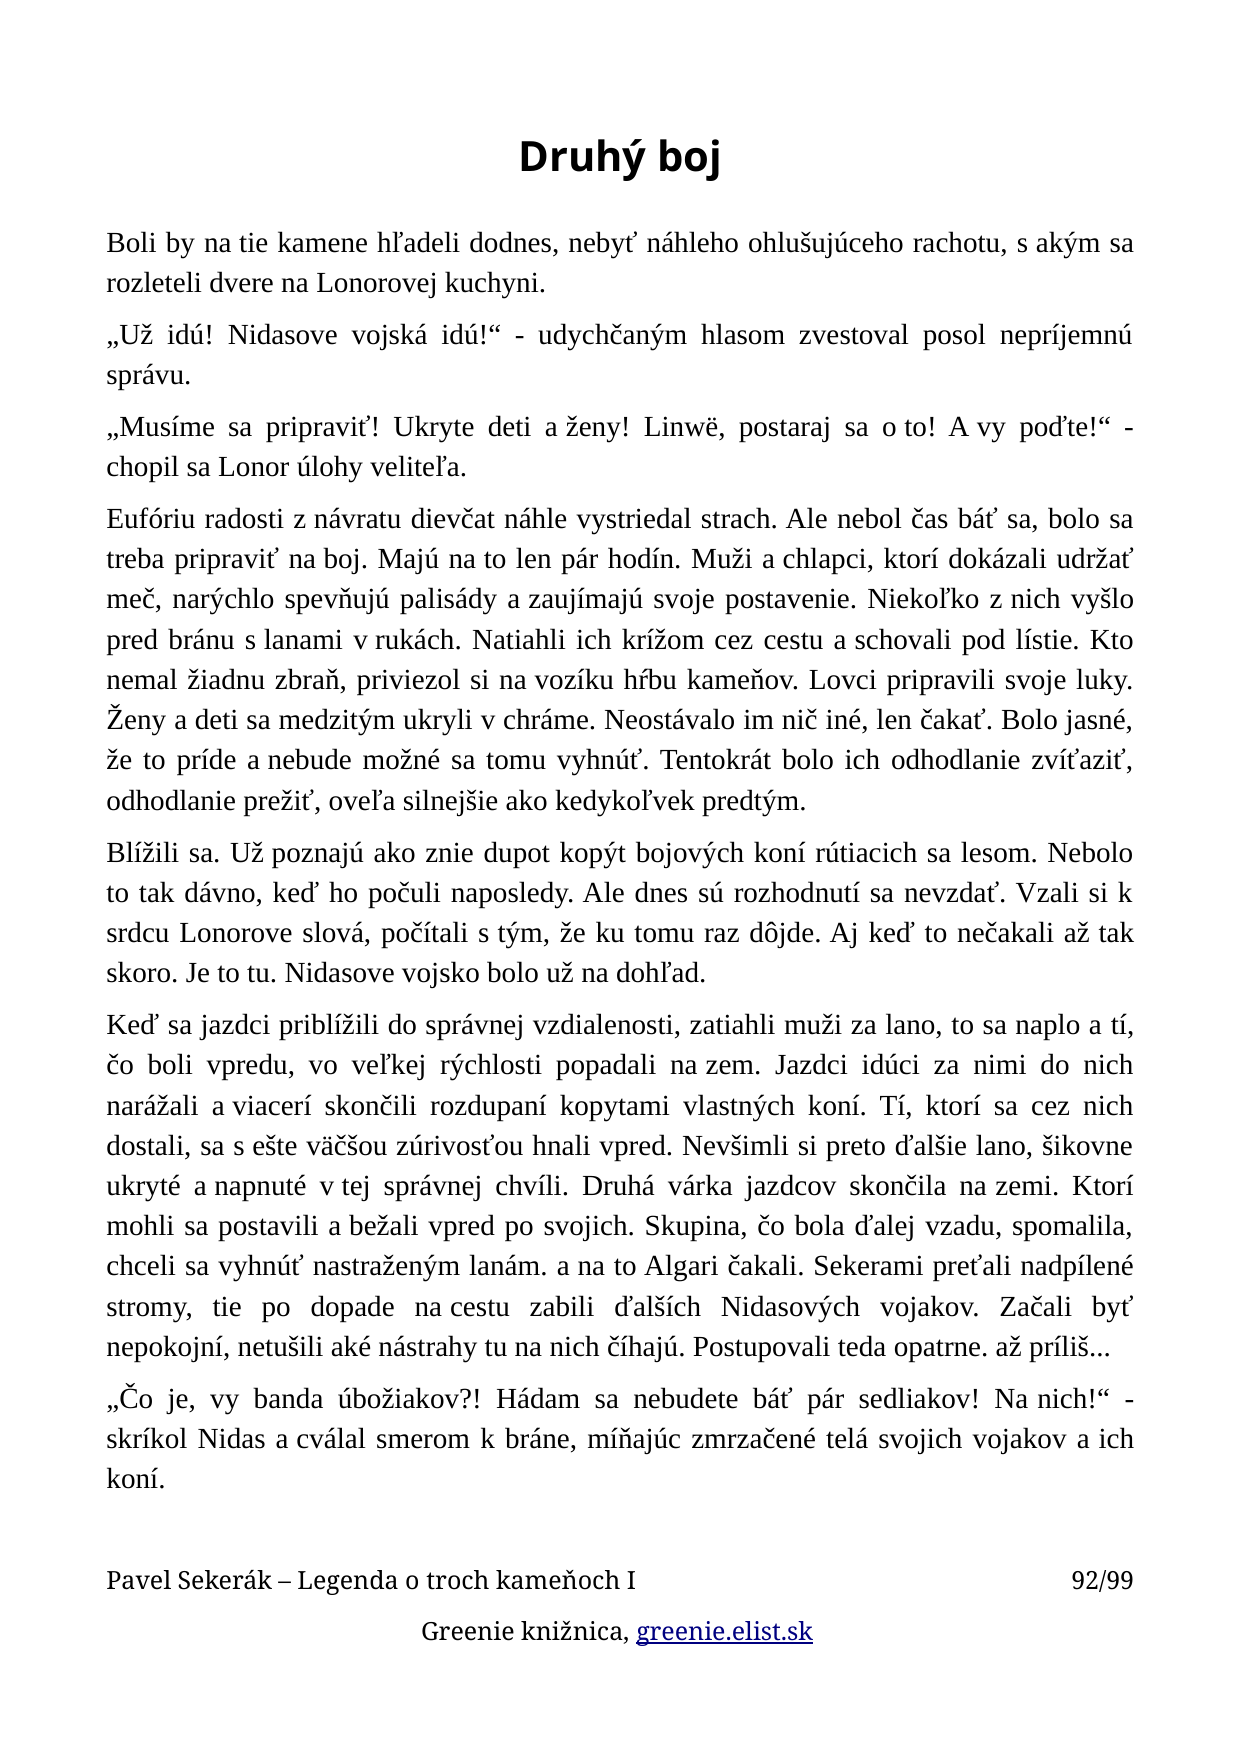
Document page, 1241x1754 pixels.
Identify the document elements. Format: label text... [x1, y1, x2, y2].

text „Čo je, vy banda úbožiakov?! Hádam sa nebudete báť pár sedliakov! Na nich!“ - skríkol Nidas a cválal smerom k bráne, míňajúc zmrzačené telá svojich vojakov a ich koní. [106, 1381, 1134, 1495]
text Blížili sa. Už poznajú ako znie dupot kopýt bojových koní rútiacich sa lesom. Nebolo to tak dávno, keď ho počuli naposledy. Ale dnes sú rozhodnutí sa nevzdať. Vzali si k srdcu Lonorove slová, počítali s tým, že ku tomu raz dôjde. Aj keď to nečakali až tak skoro. Je to tu. Nidasove vojsko bolo už na dohľad. [106, 835, 1134, 989]
text Boli by na tie kamene hľadeli dodnes, nebyť náhleho ohlušujúceho rachotu, s akým sa rozleteli dvere na Lonorovej kuchyni. [106, 225, 1134, 298]
text Eufóriu radosti z návratu dievčat náhle vystriedal strach. Ale nebol čas báť sa, bolo sa treba pripraviť na boj. Majú na to len pár hodín. Muži a chlapci, ktorí dokázali udržať meč, narýchlo spevňujú palisády a zaujímajú svoje postavenie. Niekoľko z nich vyšlo pred bránu s lanami v rukách. Natiahli ich krížom cez cestu a schovali pod lístie. Kto nemal žiadnu zbraň, priviezol si na vozíku hŕbu kameňov. Lovci pripravili svoje luky. Ženy a deti sa medzitým ukryli v chráme. Neostávalo im nič iné, len čakať. Bolo jasné, že to príde a nebude možné sa tomu vyhnúť. Tentokrát bolo ich odhodlanie zvíťaziť, odhodlanie prežiť, oveľa silnejšie ako kedykoľvek predtým. [106, 501, 1134, 816]
text „Už idú! Nidasove vojská idú!“ - udychčaným hlasom zvestoval posol nepríjemnú správu. [106, 317, 1134, 391]
text Keď sa jazdci priblížili do správnej vzdialenosti, zatiahli muži za lano, to sa naplo a tí, čo boli vpredu, vo veľkej rýchlosti popadali na zem. Jazdci idúci za nimi do nich narážali a viacerí skončili rozdupaní kopytami vlastných koní. Tí, ktorí sa cez nich dostali, sa s ešte väčšou zúrivosťou hnali vpred. Nevšimli si preto ďalšie lano, šikovne ukryté a napnuté v tej správnej chvíli. Druhá várka jazdcov skončila na zemi. Ktorí mohli sa postavili a bežali vpred po svojich. Skupina, čo bola ďalej vzadu, spomalila, chceli sa vyhnúť nastraženým lanám. a na to Algari čakali. Sekerami preťali nadpílené stromy, tie po dopade na cestu zabili ďalších Nidasových vojakov. Začali byť nepokojní, netušili aké nástrahy tu na nich číhajú. Postupovali teda opatrne. až príliš... [106, 1007, 1134, 1362]
subtitle Druhý boj [106, 127, 1134, 184]
text „Musíme sa pripraviť! Ukryte deti a ženy! Linwë, postaraj sa o to! A vy poďte!“ - chopil sa Lonor úlohy veliteľa. [106, 409, 1134, 483]
